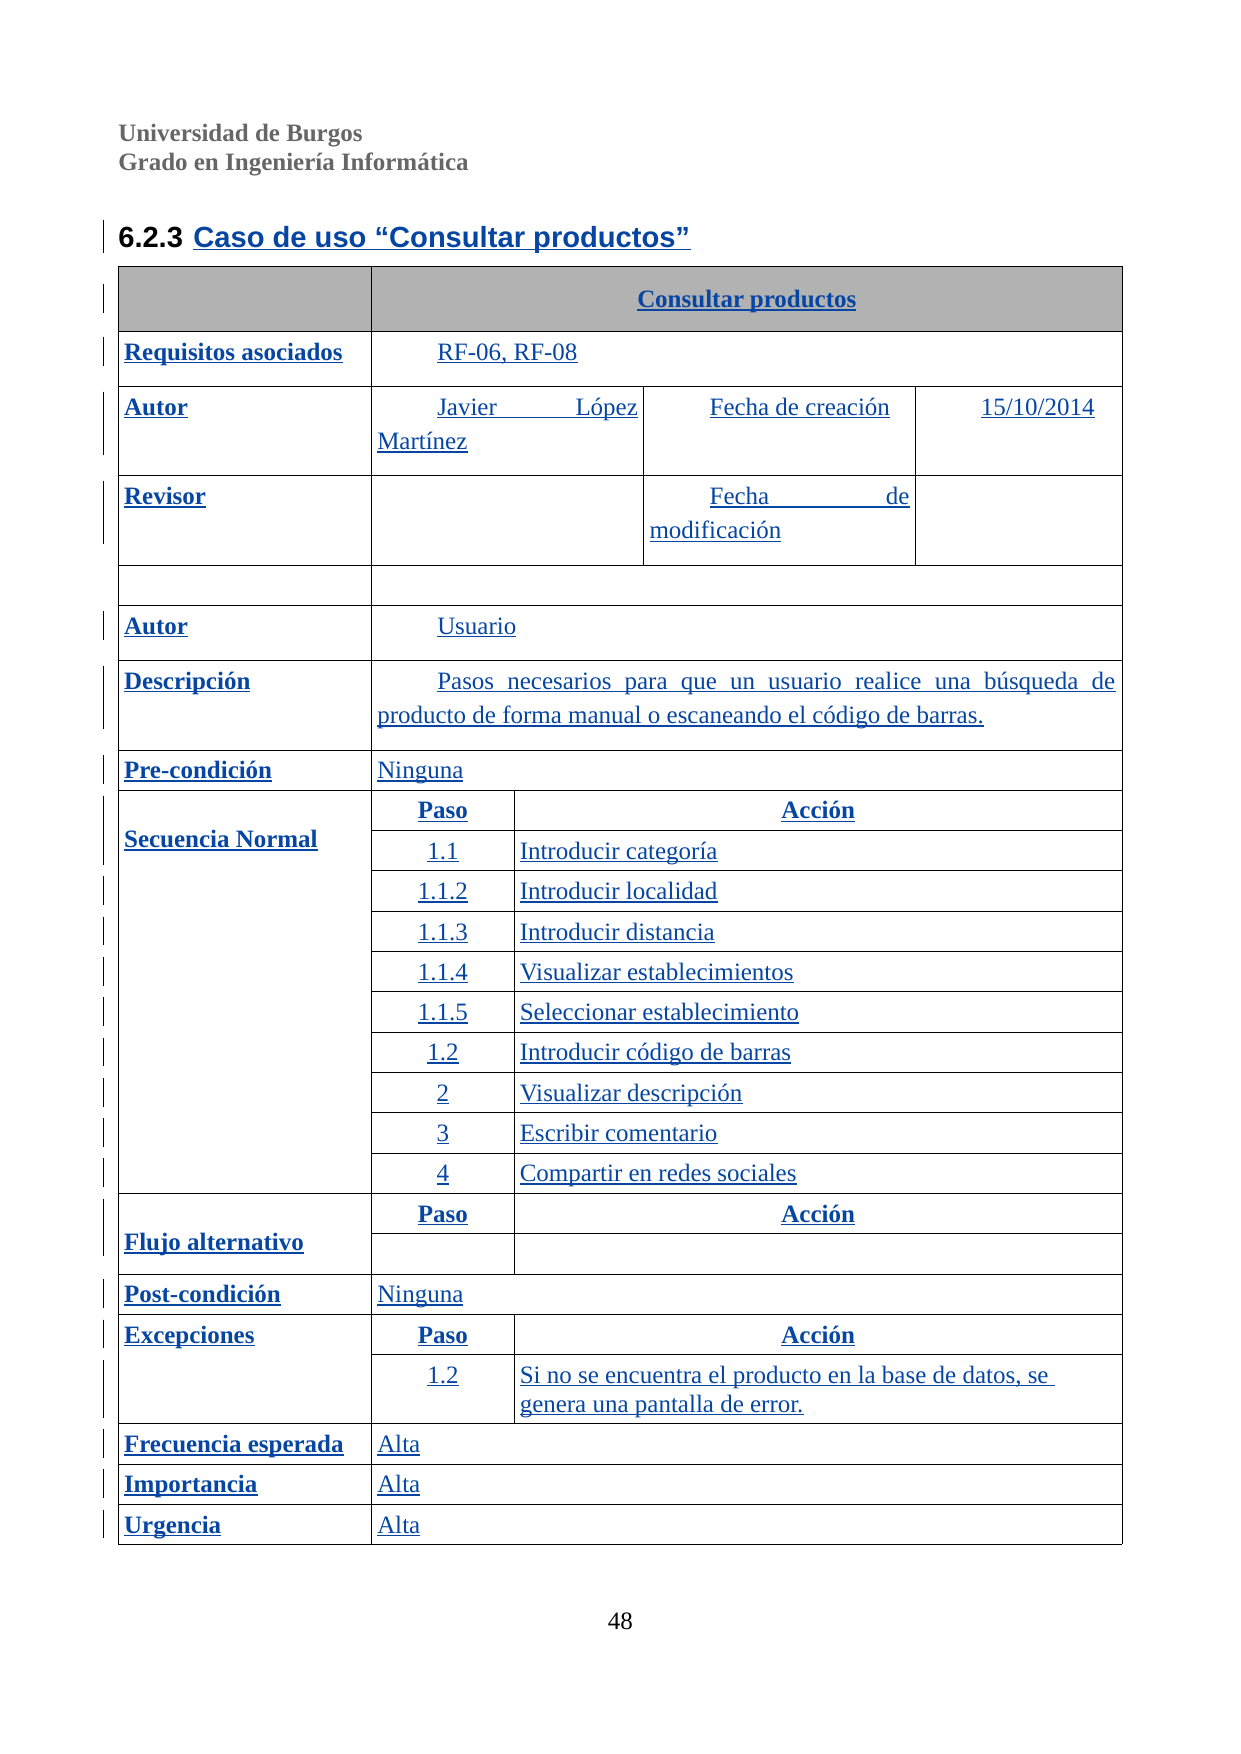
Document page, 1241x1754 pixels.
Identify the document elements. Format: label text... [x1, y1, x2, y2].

table_cell 1.1.4 [372, 952, 514, 991]
table_cell Introducir localidad [515, 871, 1122, 911]
table_cell 2 [372, 1073, 514, 1112]
table_cell 1.1.2 [372, 871, 514, 911]
table_cell Paso [372, 791, 514, 830]
table_cell Importancia [119, 1465, 371, 1504]
table_cell Javier López Martínez [372, 387, 643, 475]
table_cell [515, 1234, 1122, 1273]
table_cell 1.1.5 [372, 992, 514, 1032]
table_cell 1.1.3 [372, 912, 514, 951]
table_cell [372, 476, 643, 565]
table_cell 1.2 [372, 1033, 514, 1072]
table_cell Excepciones [119, 1315, 371, 1423]
table_cell Fecha de creación [644, 387, 915, 475]
table_cell Introducir código de barras [515, 1033, 1122, 1072]
table_cell Acción [515, 791, 1122, 830]
table_cell Urgencia [119, 1505, 371, 1544]
table_cell Fecha de modificación [644, 476, 915, 565]
table_cell 15/10/2014 [916, 387, 1122, 475]
table_cell [372, 566, 1122, 605]
table_cell Secuencia Normal [119, 791, 371, 1193]
table_cell Descripción [119, 661, 371, 749]
table_cell [119, 566, 371, 605]
table_cell Ninguna [372, 751, 1122, 790]
table_header Consultar productos [372, 267, 1122, 331]
table_cell Alta [372, 1465, 1122, 1504]
table_cell 1.2 [372, 1355, 514, 1423]
table_cell Ninguna [372, 1275, 1122, 1314]
table_cell 3 [372, 1113, 514, 1153]
table_cell Si no se encuentra el producto en la base de datos, se genera una pantalla de error. [515, 1355, 1122, 1423]
table_cell Requisitos asociados [119, 332, 371, 386]
table_cell [372, 1234, 514, 1273]
table_cell Flujo alternativo [119, 1194, 371, 1273]
table_cell 1.1 [372, 831, 514, 870]
table_cell Paso [372, 1315, 514, 1354]
table_cell Acción [515, 1194, 1122, 1233]
table_cell Introducir distancia [515, 912, 1122, 951]
table_cell [916, 476, 1122, 565]
table_cell Usuario [372, 606, 1122, 660]
table_cell Paso [372, 1194, 514, 1233]
table_cell 4 [372, 1154, 514, 1193]
table_header [119, 267, 371, 331]
table_cell Autor [119, 606, 371, 660]
table_cell Alta [372, 1505, 1122, 1544]
table_cell Escribir comentario [515, 1113, 1122, 1153]
table_cell Seleccionar establecimiento [515, 992, 1122, 1032]
table_cell Revisor [119, 476, 371, 565]
table_cell Introducir categoría [515, 831, 1122, 870]
table_cell Pasos necesarios para que un usuario realice una búsqueda de producto de forma manual o escaneando el código de barras. [372, 661, 1122, 749]
table_cell Visualizar descripción [515, 1073, 1122, 1112]
table_cell Visualizar establecimientos [515, 952, 1122, 991]
subtitle Caso de uso “Consultar productos” [118, 220, 1122, 253]
table_cell Frecuencia esperada [119, 1424, 371, 1463]
table_cell Alta [372, 1424, 1122, 1463]
table_cell Acción [515, 1315, 1122, 1354]
table_cell Post-condición [119, 1275, 371, 1314]
table_cell RF-06, RF-08 [372, 332, 1122, 386]
table_cell Autor [119, 387, 371, 475]
table_cell Pre-condición [119, 751, 371, 790]
table_cell Compartir en redes sociales [515, 1154, 1122, 1193]
